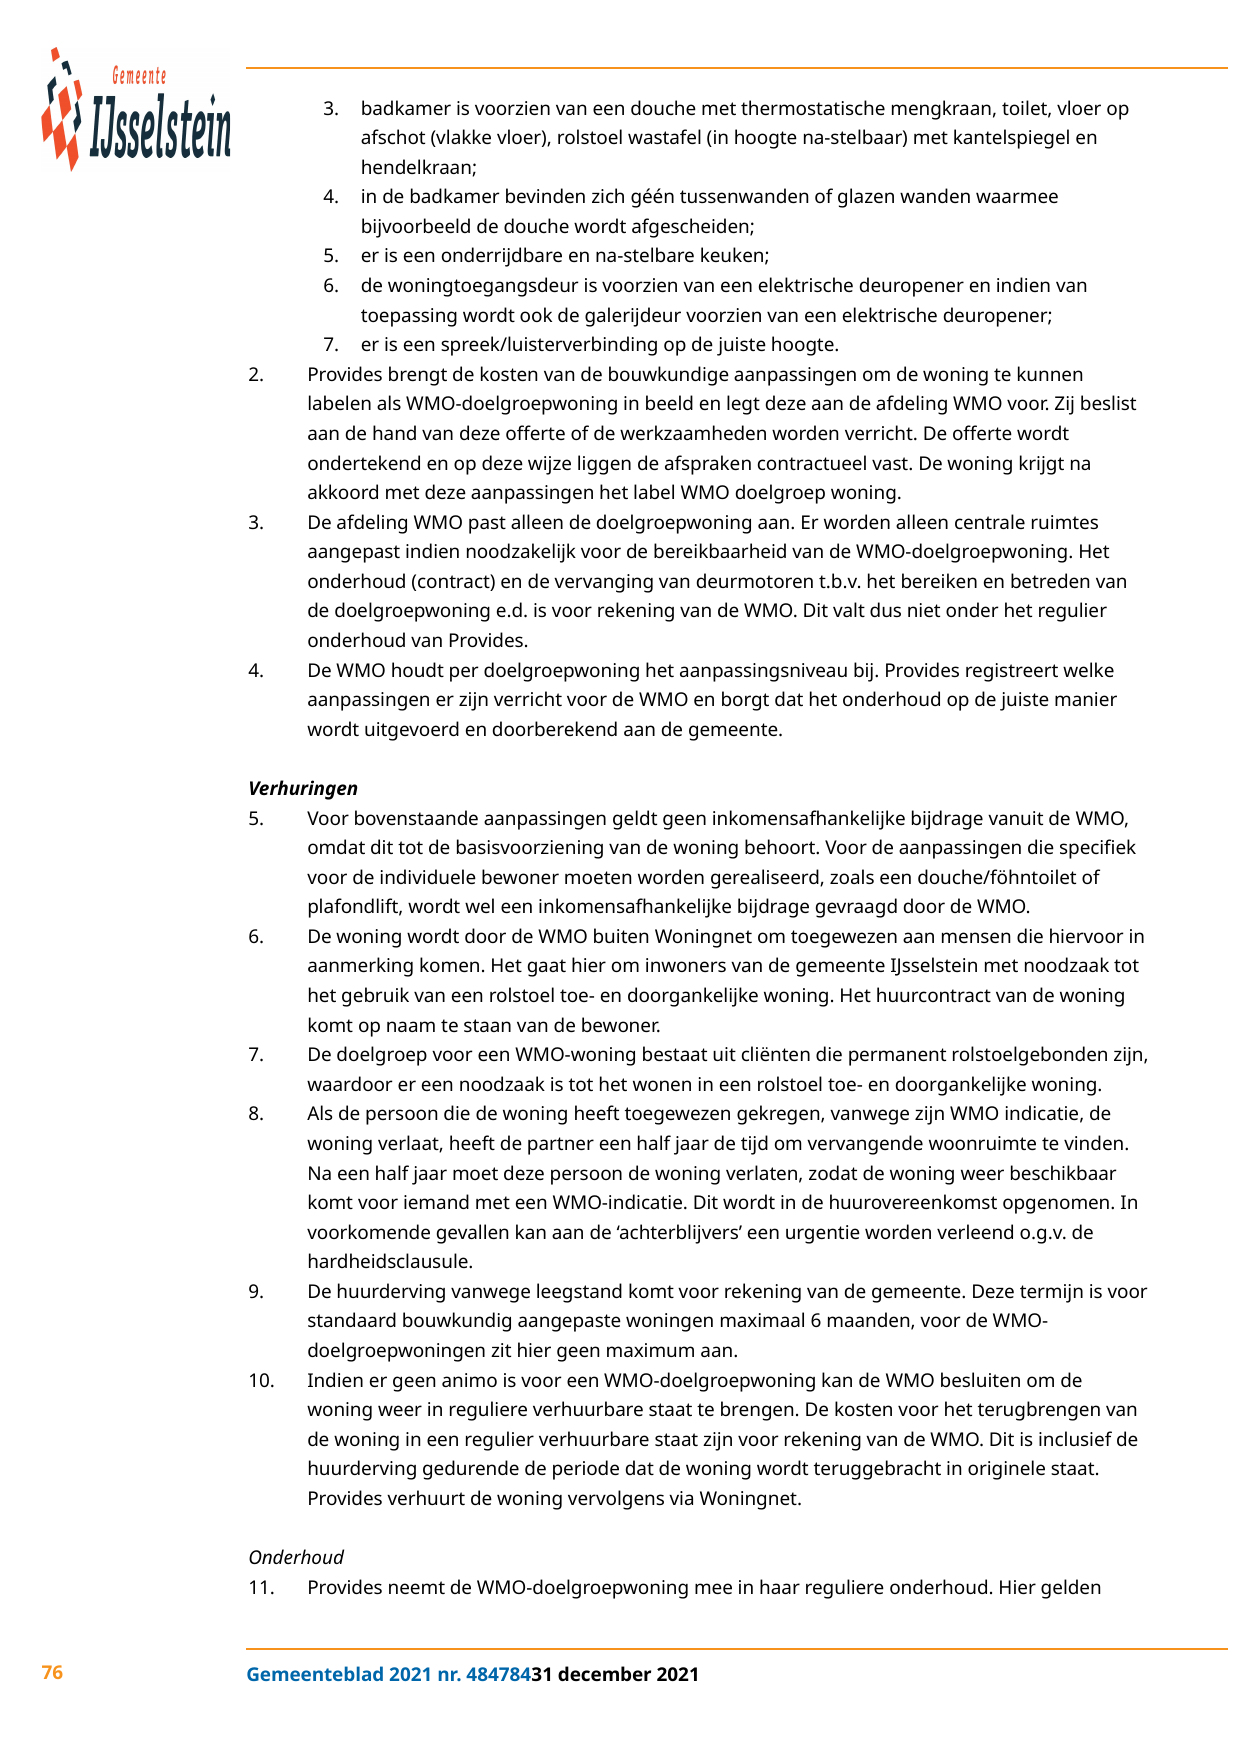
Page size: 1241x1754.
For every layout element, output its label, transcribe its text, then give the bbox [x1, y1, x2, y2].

list de woningtoegangsdeur is voorzien van een elektrische deuropener en indien van toepassing wordt ook de galerijdeur voorzien van een elektrische deuropener; [323, 272, 1152, 328]
list in de badkamer bevinden zich géén tussenwanden of glazen wanden waarmee bijvoorbeeld de douche wordt afgescheiden; [323, 183, 1152, 239]
list De huurderving vanwege leegstand komt voor rekening van de gemeente. Deze termijn is voor standaard bouwkundig aangepaste woningen maximaal 6 maanden, voor de WMO-doelgroepwoningen zit hier geen maximum aan. [248, 1278, 1152, 1363]
list De afdeling WMO past alleen de doelgroepwoning aan. Er worden alleen centrale ruimtes aangepast indien noodzakelijk voor de bereikbaarheid van de WMO-doelgroepwoning. Het onderhoud (contract) en de vervanging van deurmotoren t.b.v. het bereiken en betreden van de doelgroepwoning e.d. is voor rekening van de WMO. Dit valt dus niet onder het regulier onderhoud van Provides. [248, 509, 1152, 653]
text Verhuringen [248, 775, 1152, 801]
list De doelgroep voor een WMO-woning bestaat uit cliënten die permanent rolstoelgebonden zijn, waardoor er een noodzaak is tot het wonen in een rolstoel toe- en doorgankelijke woning. [248, 1041, 1152, 1097]
list De WMO houdt per doelgroepwoning het aanpassingsniveau bij. Provides registreert welke aanpassingen er zijn verricht voor de WMO en borgt dat het onderhoud op de juiste manier wordt uitgevoerd en doorberekend aan de gemeente. [248, 657, 1152, 742]
list Indien er geen animo is voor een WMO-doelgroepwoning kan de WMO besluiten om de woning weer in reguliere verhuurbare staat te brengen. De kosten voor het terugbrengen van de woning in een regulier verhuurbare staat zijn voor rekening van de WMO. Dit is inclusief de huurderving gedurende de periode dat de woning wordt teruggebracht in originele staat. Provides verhuurt de woning vervolgens via Woningnet. [248, 1367, 1152, 1511]
picture [41, 47, 231, 172]
list badkamer is voorzien van een douche met thermostatische mengkraan, toilet, vloer op afschot (vlakke vloer), rolstoel wastafel (in hoogte na-stelbaar) met kantelspiegel en hendelkraan; [323, 95, 1152, 180]
list Als de persoon die de woning heeft toegewezen gekregen, vanwege zijn WMO indicatie, de woning verlaat, heeft de partner een half jaar de tijd om vervangende woonruimte te vinden. Na een half jaar moet deze persoon de woning verlaten, zodat de woning weer beschikbaar komt voor iemand met een WMO-indicatie. Dit wordt in de huurovereenkomst opgenomen. In voorkomende gevallen kan aan de ‘achterblijvers’ een urgentie worden verleend o.g.v. de hardheidsclausule. [248, 1101, 1152, 1274]
list er is een spreek/luisterverbinding op de juiste hoogte. [323, 331, 1152, 357]
text Onderhoud [248, 1544, 1152, 1570]
list er is een onderrijdbare en na-stelbare keuken; [323, 243, 1152, 268]
list Provides brengt de kosten van de bouwkundige aanpassingen om de woning te kunnen labelen als WMO-doelgroepwoning in beeld en legt deze aan de afdeling WMO voor. Zij beslist aan de hand van deze offerte of de werkzaamheden worden verricht. De offerte wordt ondertekend en op deze wijze liggen de afspraken contractueel vast. De woning krijgt na akkoord met deze aanpassingen het label WMO doelgroep woning. [248, 361, 1152, 505]
list Voor bovenstaande aanpassingen geldt geen inkomensafhankelijke bijdrage vanuit de WMO, omdat dit tot de basisvoorziening van de woning behoort. Voor de aanpassingen die specifiek voor de individuele bewoner moeten worden gerealiseerd, zoals een douche/föhntoilet of plafondlift, wordt wel een inkomensafhankelijke bijdrage gevraagd door de WMO. [248, 805, 1152, 919]
list De woning wordt door de WMO buiten Woningnet om toegewezen aan mensen die hiervoor in aanmerking komen. Het gaat hier om inwoners van de gemeente IJsselstein met noodzaak tot het gebruik van een rolstoel toe- en doorgankelijke woning. Het huurcontract van de woning komt op naam te staan van de bewoner. [248, 923, 1152, 1038]
list Provides neemt de WMO-doelgroepwoning mee in haar reguliere onderhoud. Hier gelden [248, 1574, 1152, 1600]
